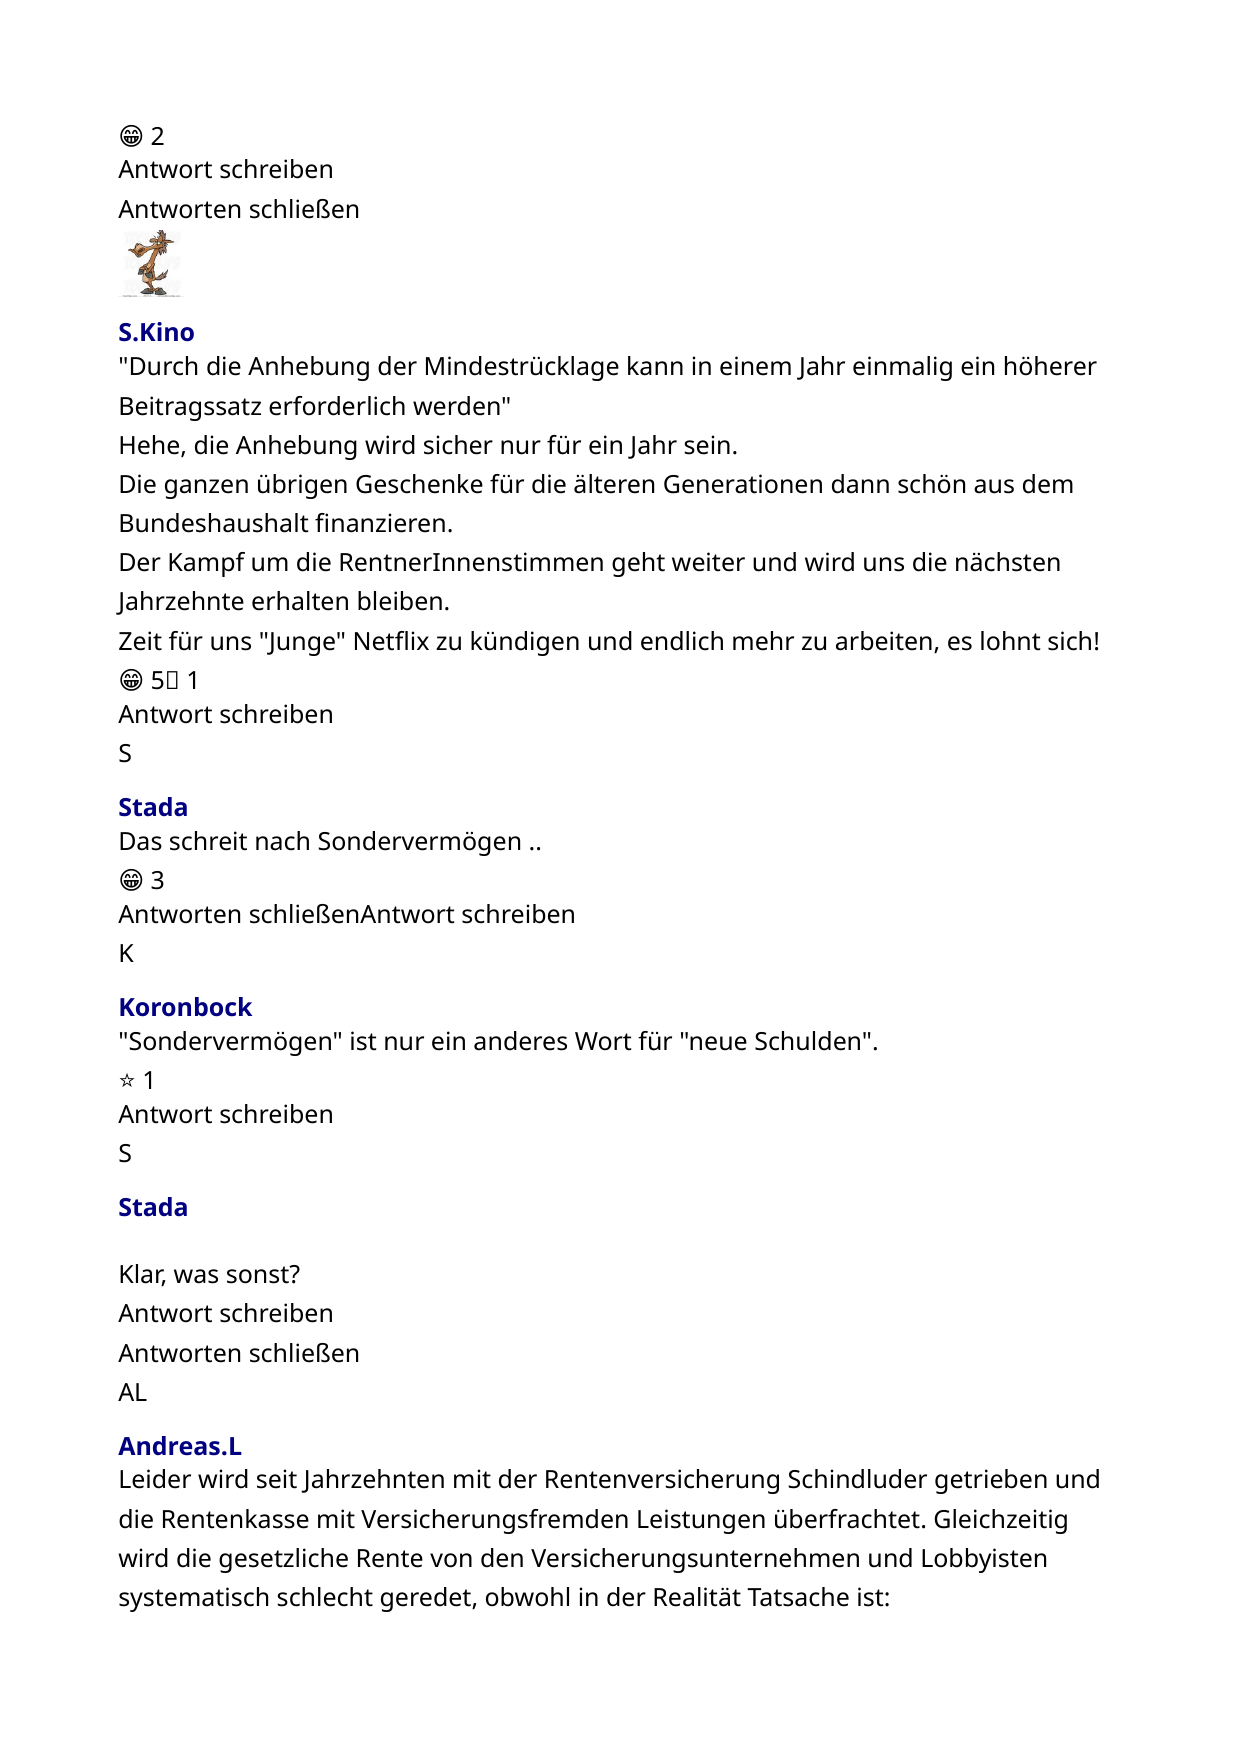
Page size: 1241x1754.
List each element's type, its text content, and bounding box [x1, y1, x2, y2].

text Zeit für uns "Junge" Netflix zu kündigen und endlich mehr zu arbeiten, es lohnt sich! [118, 623, 1122, 657]
text Antworten schließenAntwort schreiben [118, 897, 1122, 931]
subtitle S.Kino [118, 315, 1122, 349]
subtitle Koronbock [118, 989, 1122, 1024]
text 😁 2 [118, 118, 1122, 152]
text Leider wird seit Jahrzehnten mit der Rentenversicherung Schindluder getrieben und die Rentenkasse mit Versicherungsfremden Leistungen überfrachtet. Gleichzeitig wird die gesetzliche Rente von den Versicherungsunternehmen und Lobbyisten systematisch schlecht geredet, obwohl in der Realität Tatsache ist: [118, 1462, 1122, 1614]
text "Sondervermögen" ist nur ein anderes Wort für "neue Schulden". [118, 1024, 1122, 1058]
subtitle Stada [118, 1190, 1122, 1224]
text Der Kampf um die RentnerInnenstimmen geht weiter und wird uns die nächsten Jahrzehnte erhalten bleiben. [118, 545, 1122, 618]
text Das schreit nach Sondervermögen .. [118, 823, 1122, 857]
text "Durch die Anhebung der Mindestrücklage kann in einem Jahr einmalig ein höherer Beitragssatz erforderlich werden" [118, 349, 1122, 422]
text Antworten schließen [118, 1335, 1122, 1369]
text S [118, 736, 1122, 770]
text 😁 5🤨 1 [118, 662, 1122, 696]
subtitle Andreas.L [118, 1428, 1122, 1462]
text Hehe, die Anhebung wird sicher nur für ein Jahr sein. [118, 427, 1122, 461]
text AL [118, 1374, 1122, 1408]
text S [118, 1136, 1122, 1170]
text Antwort schreiben [118, 696, 1122, 731]
text Antwort schreiben [118, 1296, 1122, 1330]
text K [118, 936, 1122, 970]
text 😁 3 [118, 863, 1122, 897]
text Antworten schließen [118, 191, 1122, 225]
subtitle Stada [118, 789, 1122, 823]
text Die ganzen übrigen Geschenke für die älteren Generationen dann schön aus dem Bundeshaushalt finanzieren. [118, 467, 1122, 540]
text Antwort schreiben [118, 1097, 1122, 1131]
text ⭐️ 1 [118, 1063, 1122, 1097]
picture [118, 230, 184, 297]
text Antwort schreiben [118, 152, 1122, 186]
text Klar, was sonst? [118, 1257, 1122, 1291]
